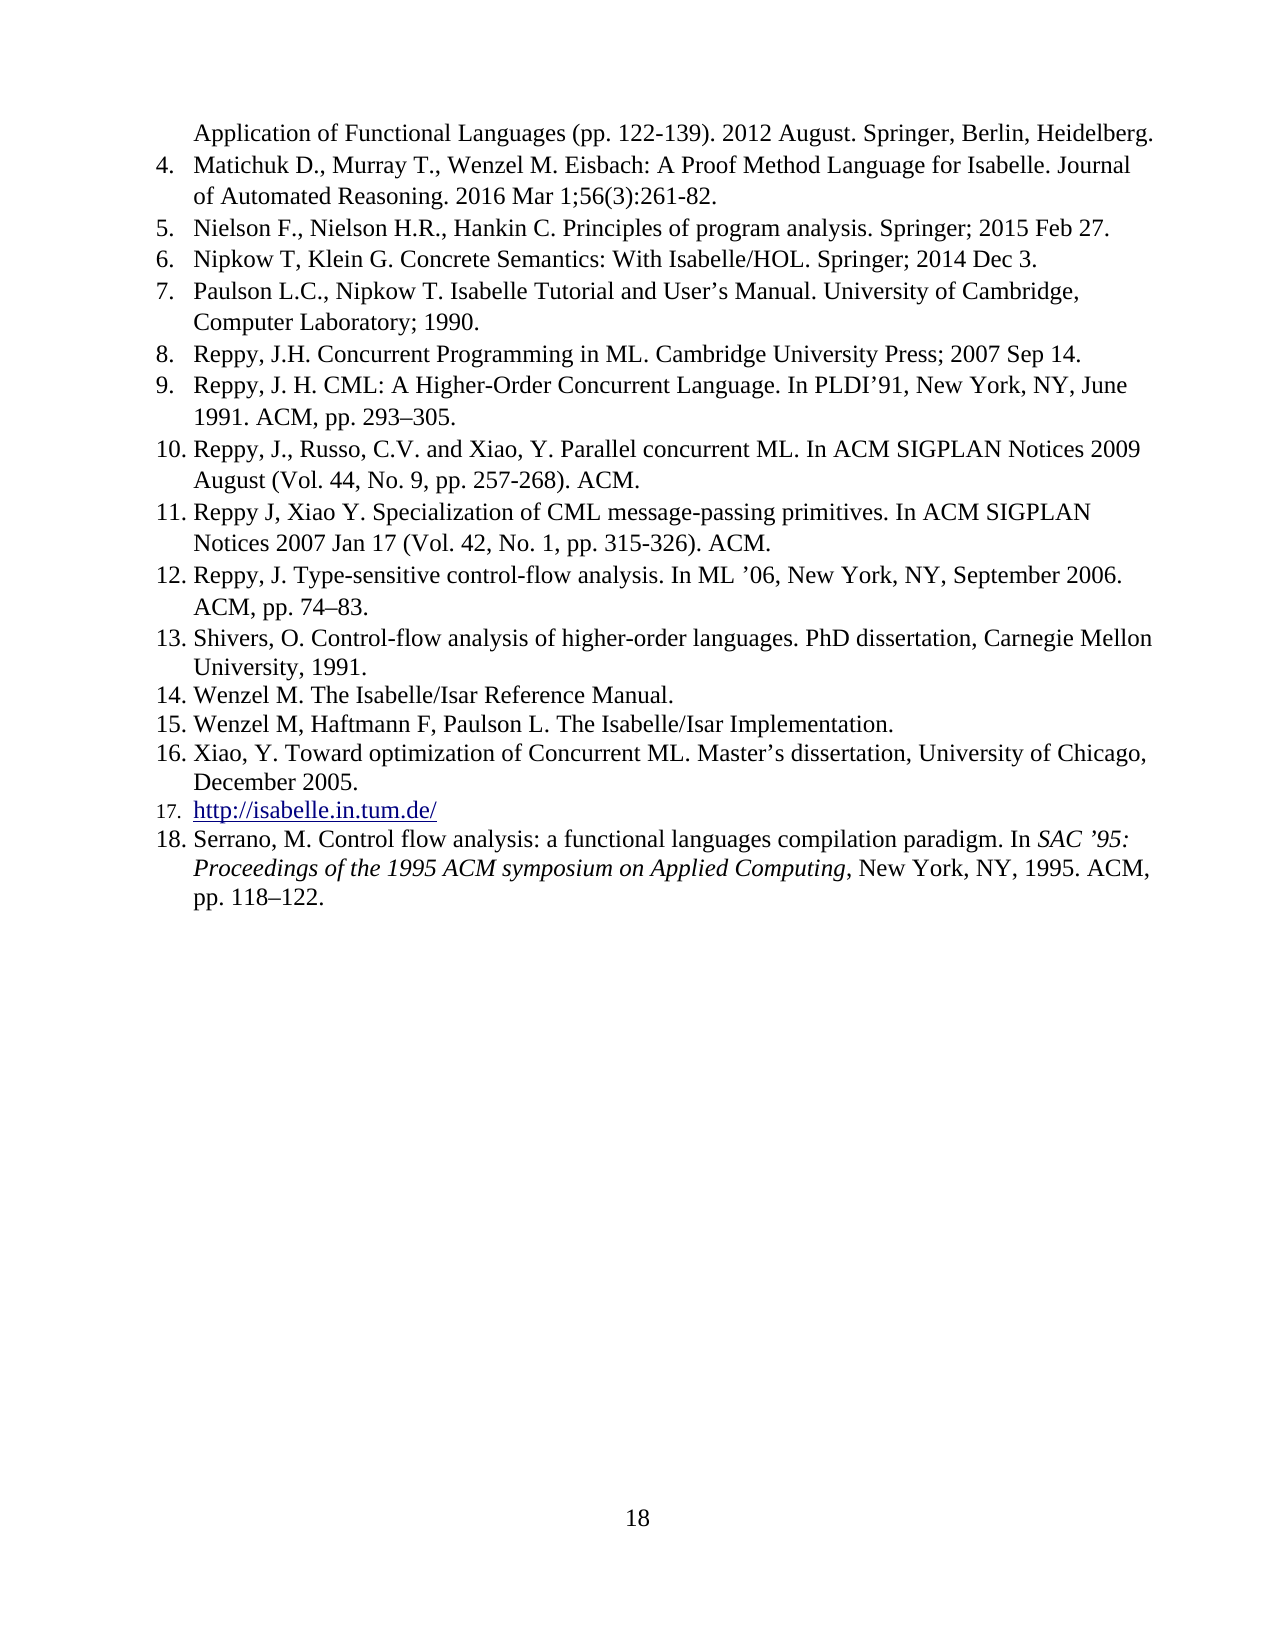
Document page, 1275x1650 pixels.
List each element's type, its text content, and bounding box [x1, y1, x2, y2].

list Reppy J, Xiao Y. Specialization of CML message-passing primitives. In ACM SIGPLAN Notices 2007 Jan 17 (Vol. 42, No. 1, pp. 315-326). ACM. [156, 497, 1157, 557]
list Reppy, J.H. Concurrent Programming in ML. Cambridge University Press; 2007 Sep 14. [156, 339, 1157, 368]
list Xiao, Y. Toward optimization of Concurrent ML. Master’s dissertation, University of Chicago, December 2005. [156, 738, 1157, 796]
list Reppy, J. Type-sensitive control-flow analysis. In ML ’06, New York, NY, September 2006. ACM, pp. 74–83. [156, 560, 1157, 620]
list Shivers, O. Control-flow analysis of higher-order languages. PhD dissertation, Carnegie Mellon University, 1991. [156, 623, 1157, 681]
list Nipkow T, Klein G. Concrete Semantics: With Isabelle/HOL. Springer; 2014 Dec 3. [156, 244, 1157, 273]
list Serrano, M. Control flow analysis: a functional languages compilation paradigm. In SAC ’95: Proceedings of the 1995 ACM symposium on Applied Computing, New York, NY, 1995. ACM, pp. 118–122. [156, 824, 1157, 911]
list Matichuk D., Murray T., Wenzel M. Eisbach: A Proof Method Language for Isabelle. Journal of Automated Reasoning. 2016 Mar 1;56(3):261-82. [156, 150, 1157, 210]
list Application of Functional Languages (pp. 122-139). 2012 August. Springer, Berlin, Heidelberg. [156, 118, 1157, 147]
list Nielson F., Nielson H.R., Hankin C. Principles of program analysis. Springer; 2015 Feb 27. [156, 213, 1157, 242]
list Wenzel M, Haftmann F, Paulson L. The Isabelle/Isar Implementation. [156, 709, 1157, 738]
list Wenzel M. The Isabelle/Isar Reference Manual. [156, 681, 1157, 709]
list Paulson L.C., Nipkow T. Isabelle Tutorial and User’s Manual. University of Cambridge, Computer Laboratory; 1990. [156, 276, 1157, 336]
list Reppy, J., Russo, C.V. and Xiao, Y. Parallel concurrent ML. In ACM SIGPLAN Notices 2009 August (Vol. 44, No. 9, pp. 257-268). ACM. [156, 434, 1157, 494]
list Reppy, J. H. CML: A Higher-Order Concurrent Language. In PLDI’91, New York, NY, June 1991. ACM, pp. 293–305. [156, 371, 1157, 431]
list http://isabelle.in.tum.de/ [156, 796, 1157, 824]
